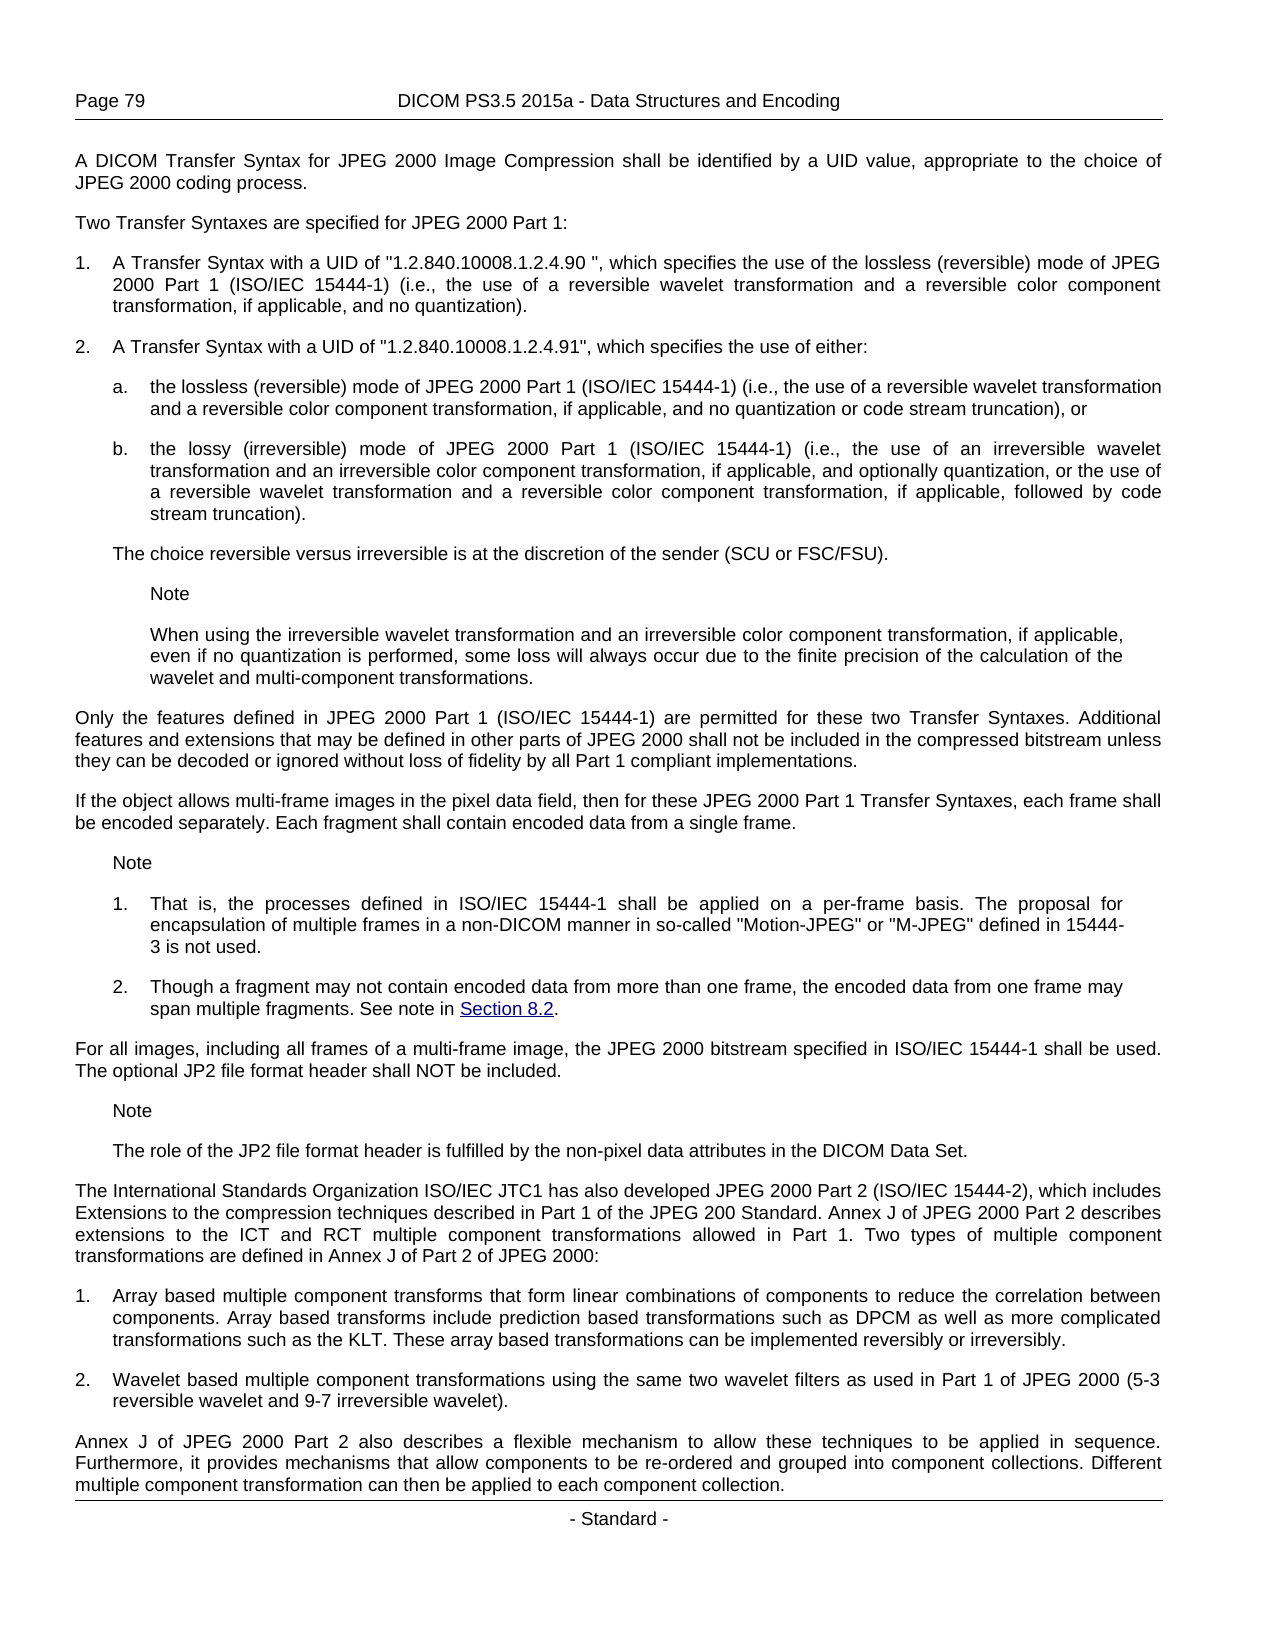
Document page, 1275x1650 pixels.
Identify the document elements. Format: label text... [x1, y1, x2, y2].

list The choice reversible versus irreversible is at the discretion of the sender (SCU or FSC/FSU). [75, 543, 1162, 564]
text Two Transfer Syntaxes are specified for JPEG 2000 Part 1: [75, 212, 1162, 233]
list the lossless (reversible) mode of JPEG 2000 Part 1 (ISO/IEC 15444-1) (i.e., the use of a reversible wavelet transformation and a reversible color component transformation, if applicable, and no quantization or code stream truncation), or [112, 376, 1162, 419]
list When using the irreversible wavelet transformation and an irreversible color component transformation, if applicable, even if no quantization is performed, some loss will always occur due to the finite precision of the calculation of the wavelet and multi-component transformations. [112, 623, 1125, 688]
text The role of the JP2 file format header is fulfilled by the non-pixel data attributes in the DICOM Data Set. [112, 1140, 1125, 1162]
text For all images, including all frames of a multi-frame image, the JPEG 2000 bitstream specified in ISO/IEC 15444-1 shall be used. The optional JP2 file format header shall NOT be included. [75, 1038, 1162, 1081]
text The International Standards Organization ISO/IEC JTC1 has also developed JPEG 2000 Part 2 (ISO/IEC 15444-2), which includes Extensions to the compression techniques described in Part 1 of the JPEG 200 Standard. Annex J of JPEG 2000 Part 2 describes extensions to the ICT and RCT multiple component transformations allowed in Part 1. Two types of multiple component transformations are defined in Annex J of Part 2 of JPEG 2000: [75, 1180, 1162, 1267]
text Note [112, 1100, 1125, 1121]
list Though a fragment may not contain encoded data from more than one frame, the encoded data from one frame may span multiple fragments. See note in Section 8.2. [112, 976, 1125, 1019]
text Only the features defined in JPEG 2000 Part 1 (ISO/IEC 15444-1) are permitted for these two Transfer Syntaxes. Additional features and extensions that may be defined in other parts of JPEG 2000 shall not be included in the compressed bitstream unless they can be decoded or ignored without loss of fidelity by all Part 1 compliant implementations. [75, 707, 1162, 772]
list the lossy (irreversible) mode of JPEG 2000 Part 1 (ISO/IEC 15444-1) (i.e., the use of an irreversible wavelet transformation and an irreversible color component transformation, if applicable, and optionally quantization, or the use of a reversible wavelet transformation and a reversible color component transformation, if applicable, followed by code stream truncation). [112, 438, 1162, 524]
text Note [112, 852, 1125, 874]
text A DICOM Transfer Syntax for JPEG 2000 Image Compression shall be identified by a UID value, appropriate to the choice of JPEG 2000 coding process. [75, 150, 1162, 193]
text If the object allows multi-frame images in the pixel data field, then for these JPEG 2000 Part 1 Transfer Syntaxes, each frame shall be encoded separately. Each fragment shall contain encoded data from a single frame. [75, 790, 1162, 833]
text Annex J of JPEG 2000 Part 2 also describes a flexible mechanism to allow these techniques to be applied in sequence. Furthermore, it provides mechanisms that allow components to be re-ordered and grouped into component collections. Different multiple component transformation can then be applied to each component collection. [75, 1431, 1162, 1495]
list Wavelet based multiple component transformations using the same two wavelet filters as used in Part 1 of JPEG 2000 (5-3 reversible wavelet and 9-7 irreversible wavelet). [75, 1369, 1162, 1412]
list A Transfer Syntax with a UID of "1.2.840.10008.1.2.4.91", which specifies the use of either: [75, 336, 1162, 357]
list A Transfer Syntax with a UID of "1.2.840.10008.1.2.4.90 ", which specifies the use of the lossless (reversible) mode of JPEG 2000 Part 1 (ISO/IEC 15444-1) (i.e., the use of a reversible wavelet transformation and a reversible color component transformation, if applicable, and no quantization). [75, 252, 1162, 317]
list Note [112, 583, 1125, 605]
list Array based multiple component transforms that form linear combinations of components to reduce the correlation between components. Array based transforms include prediction based transformations such as DPCM as well as more complicated transformations such as the KLT. These array based transformations can be implemented reversibly or irreversibly. [75, 1285, 1162, 1350]
list That is, the processes defined in ISO/IEC 15444-1 shall be applied on a per-frame basis. The proposal for encapsulation of multiple frames in a non-DICOM manner in so-called "Motion-JPEG" or "M-JPEG" defined in 15444-3 is not used. [112, 892, 1125, 957]
